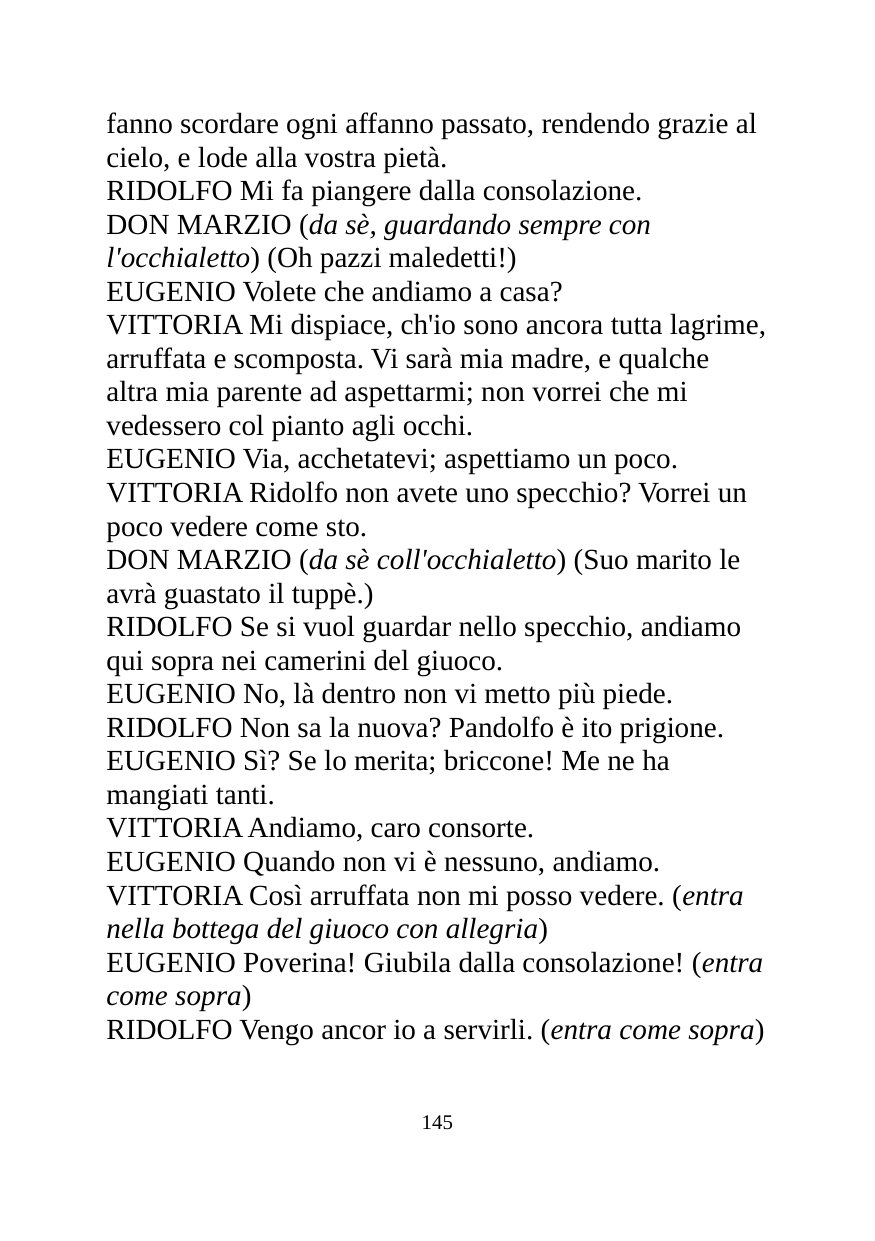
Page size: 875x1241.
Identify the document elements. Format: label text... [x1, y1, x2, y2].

text EUGENIO Quando non vi è nessuno, andiamo. [106, 844, 768, 878]
text RIDOLFO Non sa la nuova? Pandolfo è ito prigione. [106, 710, 768, 743]
text EUGENIO Poverina! Giubila dalla consolazione! (entra come sopra) [106, 945, 768, 1012]
text RIDOLFO Mi fa piangere dalla consolazione. [106, 173, 768, 207]
text EUGENIO Sì? Se lo merita; briccone! Me ne ha mangiati tanti. [106, 743, 768, 811]
text RIDOLFO Vengo ancor io a servirli. (entra come sopra) [106, 1012, 768, 1045]
text EUGENIO Via, acchetatevi; aspettiamo un poco. [106, 442, 768, 475]
text VITTORIA Ridolfo non avete uno specchio? Vorrei un poco vedere come sto. [106, 475, 768, 542]
text EUGENIO Volete che andiamo a casa? [106, 274, 768, 307]
text fanno scordare ogni affanno passato, rendendo grazie al cielo, e lode alla vostra pietà. [106, 106, 768, 173]
text VITTORIA Mi dispiace, ch'io sono ancora tutta lagrime, arruffata e scomposta. Vi sarà mia madre, e qualche altra mia parente ad aspettarmi; non vorrei che mi vedessero col pianto agli occhi. [106, 307, 768, 442]
text RIDOLFO Se si vuol guardar nello specchio, andiamo qui sopra nei camerini del giuoco. [106, 609, 768, 676]
text DON MARZIO (da sè, guardando sempre con l'occhialetto) (Oh pazzi maledetti!) [106, 207, 768, 274]
text DON MARZIO (da sè coll'occhialetto) (Suo marito le avrà guastato il tuppè.) [106, 542, 768, 609]
text VITTORIA Così arruffata non mi posso vedere. (entra nella bottega del giuoco con allegria) [106, 878, 768, 945]
text VITTORIA Andiamo, caro consorte. [106, 811, 768, 844]
text EUGENIO No, là dentro non vi metto più piede. [106, 676, 768, 710]
